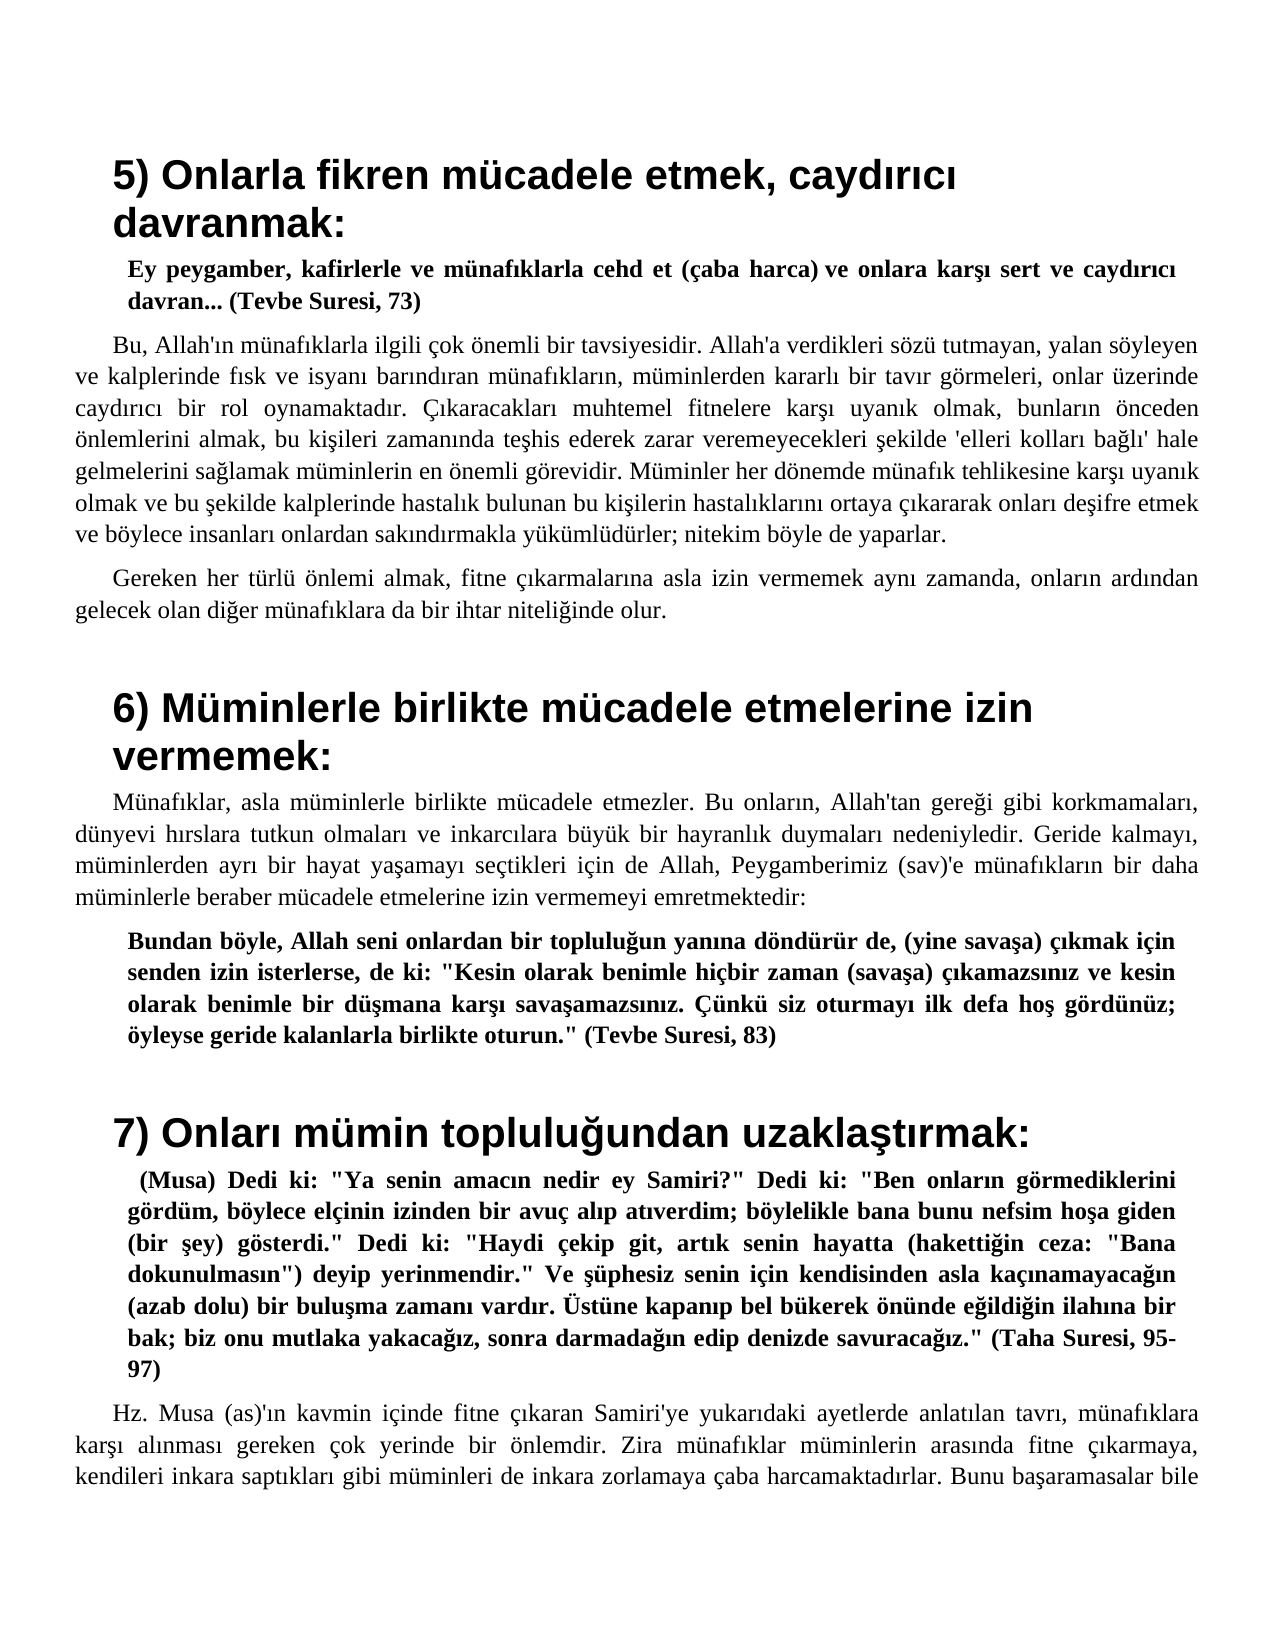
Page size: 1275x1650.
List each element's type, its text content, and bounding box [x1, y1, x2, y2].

text Münafıklar, asla müminlerle birlikte mücadele etmezler. Bu onların, Allah'tan gereği gibi korkmamaları, dünyevi hırslara tutkun olmaları ve inkarcılara büyük bir hayranlık duymaları nedeniyledir. Geride kalmayı, müminlerden ayrı bir hayat yaşamayı seçtikleri için de Allah, Peygamberimiz (sav)'e münafıkların bir daha müminlerle beraber mücadele etmelerine izin vermemeyi emretmektedir: [75, 787, 1200, 911]
subtitle 6) Müminlerle birlikte mücadele etmelerine izin vermemek: [112, 683, 1200, 779]
subtitle 7) Onları mümin topluluğundan uzaklaştırmak: [112, 1109, 1200, 1157]
text Gereken her türlü önlemi almak, fitne çıkarmalarına asla izin vermemek aynı zamanda, onların ardından gelecek olan diğer münafıklara da bir ihtar niteliğinde olur. [75, 563, 1200, 623]
text (Musa) Dedi ki: "Ya senin amacın nedir ey Samiri?" Dedi ki: "Ben onların görmediklerini gördüm, böylece elçinin izinden bir avuç alıp atıverdim; böylelikle bana bunu nefsim hoşa giden (bir şey) gösterdi." Dedi ki: "Haydi çekip git, artık senin hayatta (hakettiğin ceza: "Bana dokunulmasın") deyip yerinmendir." Ve şüphesiz senin için kendisinden asla kaçınamayacağın (azab dolu) bir buluşma zamanı vardır. Üstüne kapanıp bel bükerek önünde eğildiğin ilahına bir bak; biz onu mutlaka yakacağız, sonra darmadağın edip denizde savuracağız." (Taha Suresi, 95-97) [127, 1165, 1177, 1383]
text Bu, Allah'ın münafıklarla ilgili çok önemli bir tavsiyesidir. Allah'a verdikleri sözü tutmayan, yalan söyleyen ve kalplerinde fısk ve isyanı barındıran münafıkların, müminlerden kararlı bir tavır görmeleri, onlar üzerinde caydırıcı bir rol oynamaktadır. Çıkaracakları muhtemel fitnelere karşı uyanık olmak, bunların önceden önlemlerini almak, bu kişileri zamanında teşhis ederek zarar veremeyecekleri şekilde 'elleri kolları bağlı' hale gelmelerini sağlamak müminlerin en önemli görevidir. Müminler her dönemde münafık tehlikesine karşı uyanık olmak ve bu şekilde kalplerinde hastalık bulunan bu kişilerin hastalıklarını ortaya çıkararak onları deşifre etmek ve böylece insanları onlardan sakındırmakla yükümlüdürler; nitekim böyle de yaparlar. [75, 330, 1200, 548]
subtitle 5) Onlarla fikren mücadele etmek, caydırıcı davranmak: [112, 150, 1200, 246]
text Ey peygamber, kafirlerle ve münafıklarla cehd et (çaba harca) ve onlara karşı sert ve caydırıcı davran... (Tevbe Suresi, 73) [127, 254, 1177, 314]
text Hz. Musa (as)'ın kavmin içinde fitne çıkaran Samiri'ye yukarıdaki ayetlerde anlatılan tavrı, münafıklara karşı alınması gereken çok yerinde bir önlemdir. Zira münafıklar müminlerin arasında fitne çıkarmaya, kendileri inkara saptıkları gibi müminleri de inkara zorlamaya çaba harcamaktadırlar. Bunu başaramasalar bile [75, 1398, 1200, 1490]
text Bundan böyle, Allah seni onlardan bir topluluğun yanına döndürür de, (yine savaşa) çıkmak için senden izin isterlerse, de ki: "Kesin olarak benimle hiçbir zaman (savaşa) çıkamazsınız ve kesin olarak benimle bir düşmana karşı savaşamazsınız. Çünkü siz oturmayı ilk defa hoş gördünüz; öyleyse geride kalanlarla birlikte oturun." (Tevbe Suresi, 83) [127, 926, 1177, 1049]
